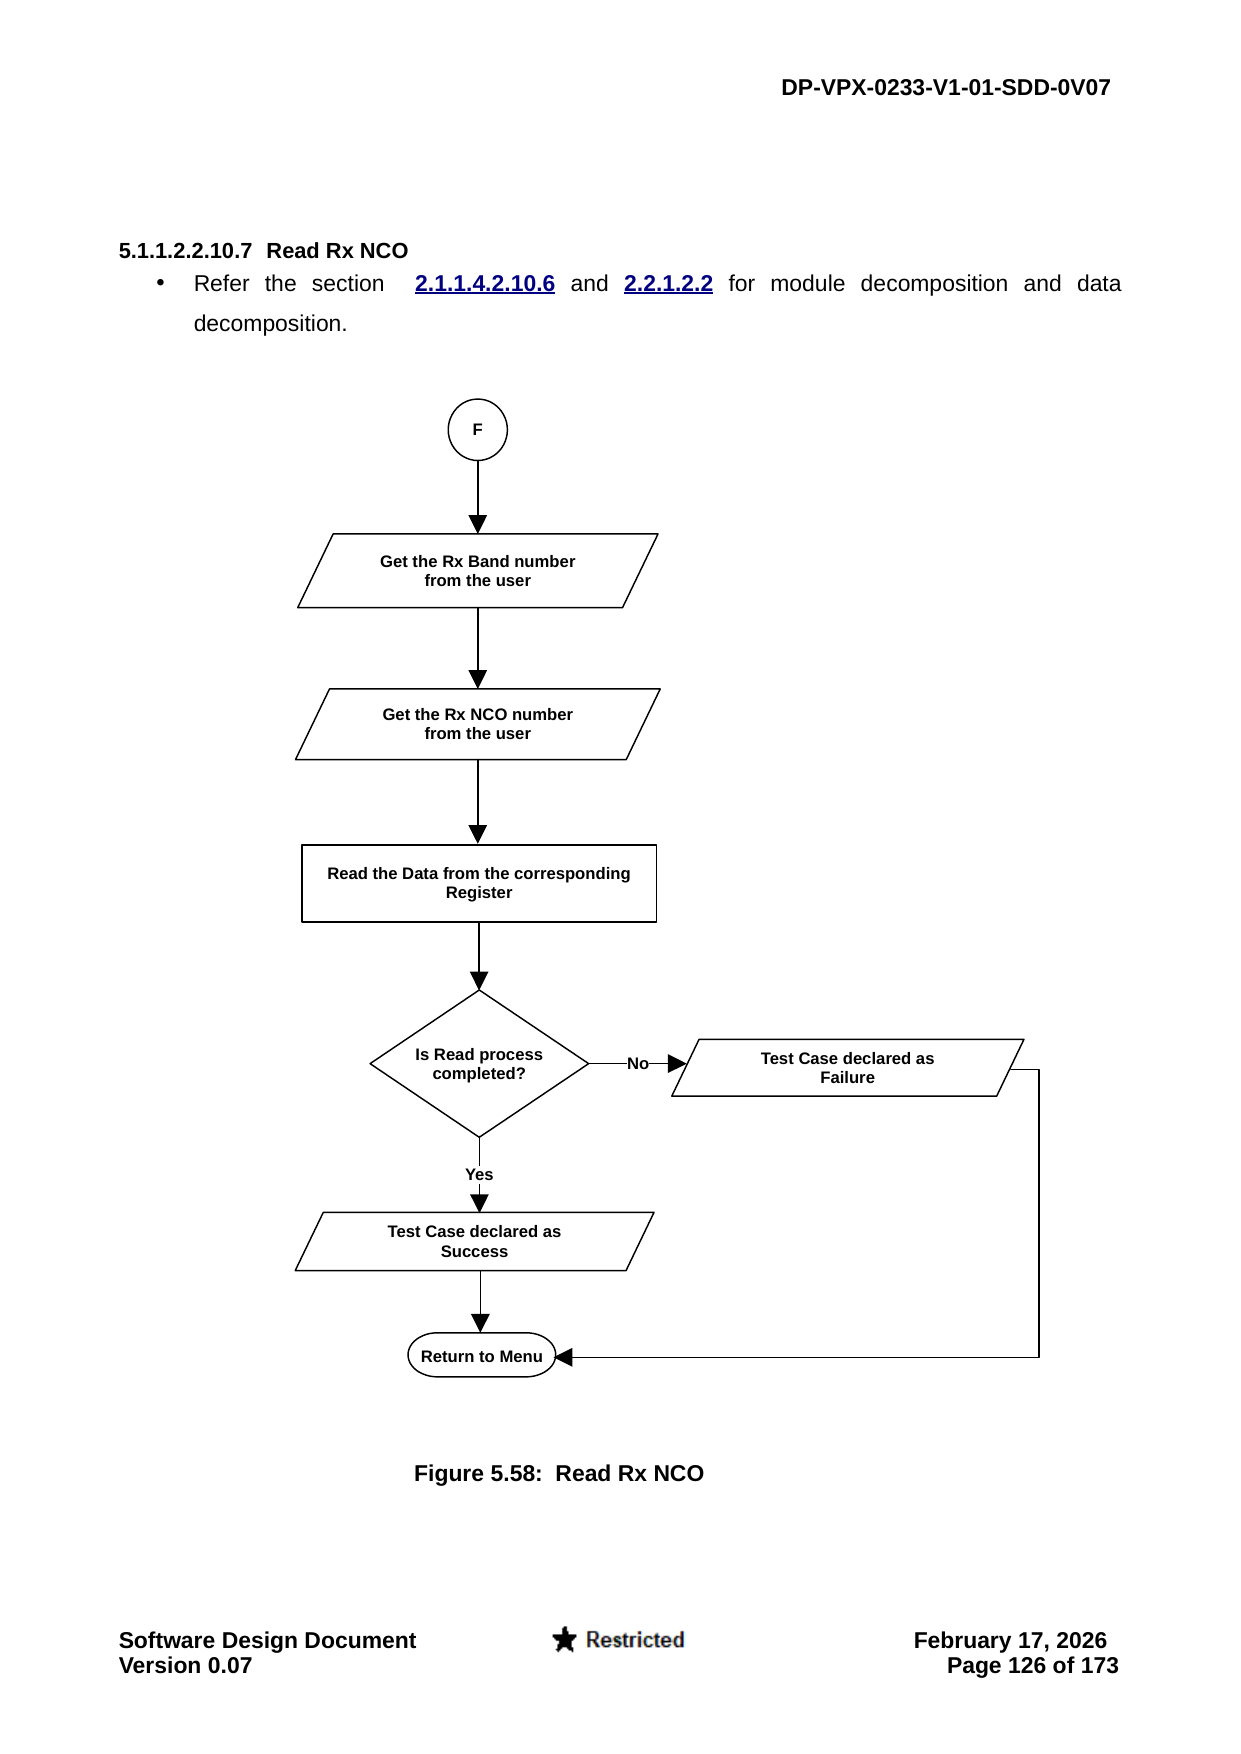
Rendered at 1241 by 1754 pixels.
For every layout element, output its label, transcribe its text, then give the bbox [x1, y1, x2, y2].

picture [542, 1617, 698, 1662]
subtitle Read Rx NCO [118, 241, 1122, 263]
list Refer the section 2.1.1.4.2.10.6 and 2.2.1.2.2 for module decomposition and data decomposition. [156, 269, 1122, 336]
text Figure 5.58: Read Rx NCO [118, 1461, 1122, 1486]
